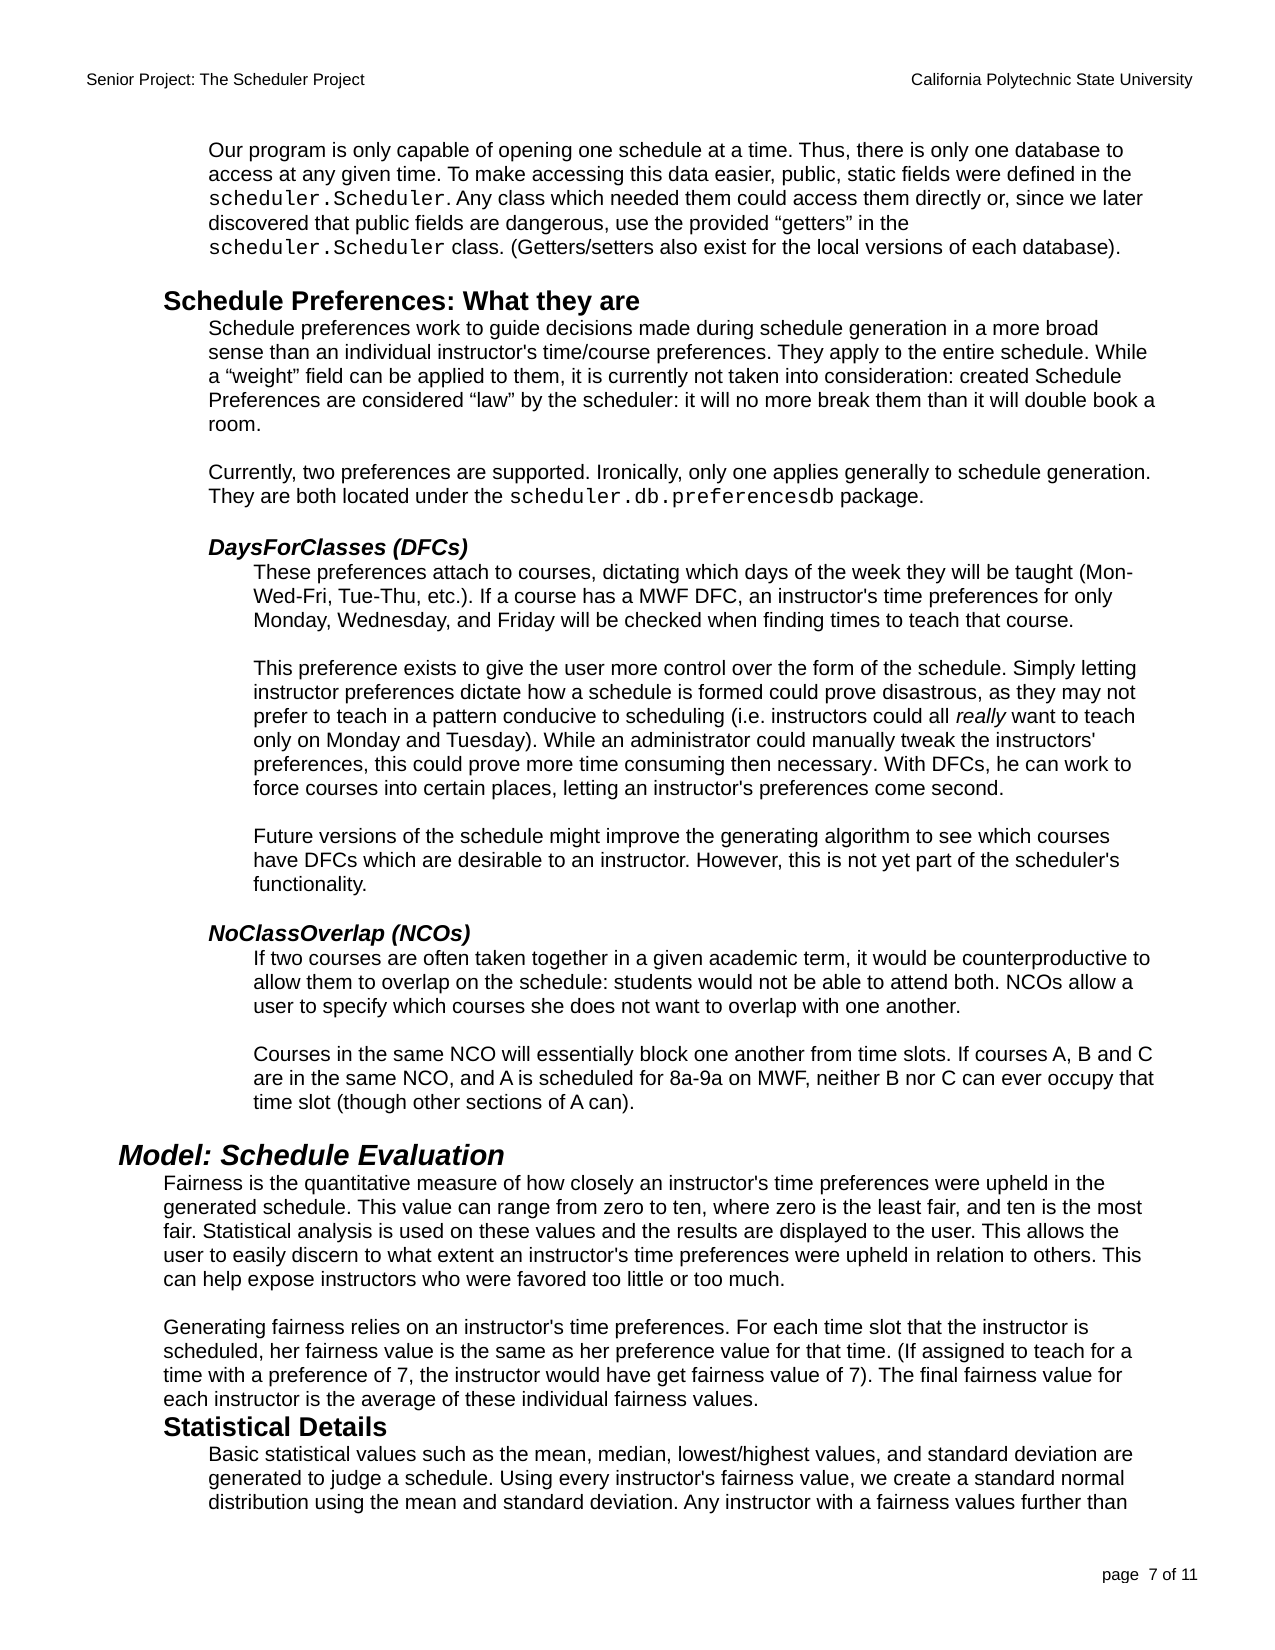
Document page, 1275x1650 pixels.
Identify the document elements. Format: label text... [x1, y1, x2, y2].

text These preferences attach to courses, dictating which days of the week they will be taught (Mon-Wed-Fri, Tue-Thu, etc.). If a course has a MWF DFC, an instructor's time preferences for only Monday, Wednesday, and Friday will be checked when finding times to teach that course. [253, 560, 1157, 632]
text Schedule Preferences: What they are [163, 285, 1157, 316]
text Generating fairness relies on an instructor's time preferences. For each time slot that the instructor is scheduled, her fairness value is the same as her preference value for that time. (If assigned to teach for a time with a preference of 7, the instructor would have get fairness value of 7). The final fairness value for each instructor is the average of these individual fairness values. [163, 1315, 1157, 1411]
text Future versions of the schedule might improve the generating algorithm to see which courses have DFCs which are desirable to an instructor. However, this is not yet part of the scheduler's functionality. [253, 824, 1157, 896]
text If two courses are often taken together in a given academic term, it would be counterproductive to allow them to overlap on the schedule: students would not be able to attend both. NCOs allow a user to specify which courses she does not want to overlap with one another. [253, 946, 1157, 1018]
text Our program is only capable of opening one schedule at a time. Thus, there is only one database to access at any given time. To make accessing this data easier, public, static fields were defined in the scheduler.Scheduler. Any class which needed them could access them directly or, since we later discovered that public fields are dangerous, use the provided “getters” in the scheduler.Scheduler class. (Getters/setters also exist for the local versions of each database). [208, 137, 1157, 261]
text Courses in the same NCO will essentially block one another from time slots. If courses A, B and C are in the same NCO, and A is scheduled for 8a-9a on MWF, neither B nor C can ever occupy that time slot (though other sections of A can). [253, 1042, 1157, 1113]
text This preference exists to give the user more control over the form of the schedule. Simply letting instructor preferences dictate how a schedule is formed could prove disastrous, as they may not prefer to teach in a pattern conducive to scheduling (i.e. instructors could all really want to teach only on Monday and Tuesday). While an administrator could manually tweak the instructors' preferences, this could prove more time consuming then necessary. With DFCs, he can work to force courses into certain places, letting an instructor's preferences come second. [253, 656, 1157, 800]
text NoClassOverlap (NCOs) [208, 919, 1157, 946]
text Fairness is the quantitative measure of how closely an instructor's time preferences were upheld in the generated schedule. This value can range from zero to ten, where zero is the least fair, and ten is the most fair. Statistical analysis is used on these values and the results are displayed to the user. This allows the user to easily discern to what extent an instructor's time preferences were upheld in relation to others. This can help expose instructors who were favored too little or too much. [163, 1171, 1157, 1291]
text DaysForClasses (DFCs) [208, 534, 1157, 560]
text Statistical Details [163, 1411, 1157, 1442]
text Basic statistical values such as the mean, median, lowest/highest values, and standard deviation are generated to judge a schedule. Using every instructor's fairness value, we create a standard normal distribution using the mean and standard deviation. Any instructor with a fairness values further than [208, 1442, 1157, 1514]
text Model: Schedule Evaluation [118, 1137, 1157, 1171]
text Schedule preferences work to guide decisions made during schedule generation in a more broad sense than an individual instructor's time/course preferences. They apply to the entire schedule. While a “weight” field can be applied to them, it is currently not taken into consideration: created Schedule Preferences are considered “law” by the scheduler: it will no more break them than it will double book a room. [208, 316, 1157, 436]
text Currently, two preferences are supported. Ironically, only one applies generally to schedule generation. They are both located under the scheduler.db.preferencesdb package. [208, 460, 1157, 510]
